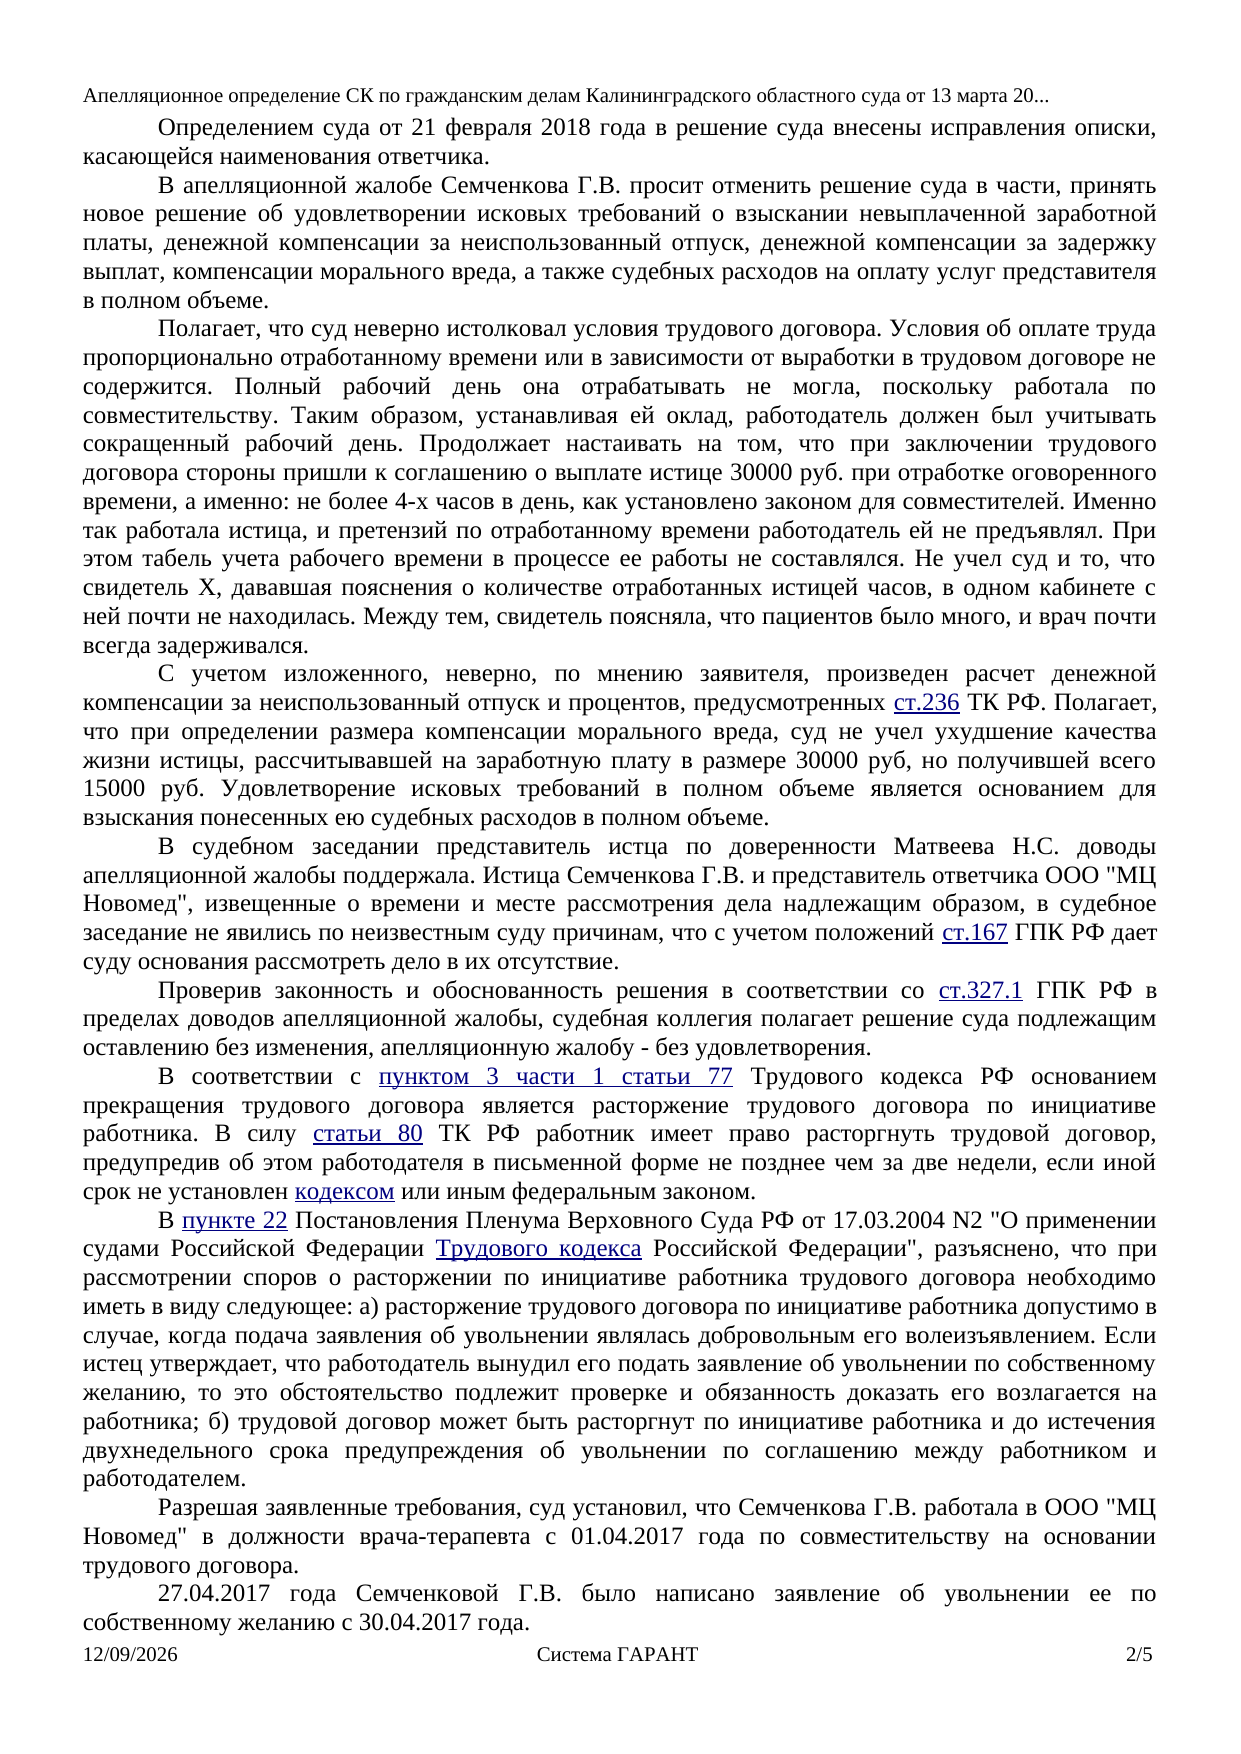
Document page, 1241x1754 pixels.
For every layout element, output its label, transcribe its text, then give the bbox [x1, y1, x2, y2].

text Полагает, что суд неверно истолковал условия трудового договора. Условия об оплате труда пропорционально отработанному времени или в зависимости от выработки в трудовом договоре не содержится. Полный рабочий день она отрабатывать не могла, поскольку работала по совместительству. Таким образом, устанавливая ей оклад, работодатель должен был учитывать сокращенный рабочий день. Продолжает настаивать на том, что при заключении трудового договора стороны пришли к соглашению о выплате истице 30000 руб. при отработке оговоренного времени, а именно: не более 4-х часов в день, как установлено законом для совместителей. Именно так работала истица, и претензий по отработанному времени работодатель ей не предъявлял. При этом табель учета рабочего времени в процессе ее работы не составлялся. Не учел суд и то, что свидетель Х, дававшая пояснения о количестве отработанных истицей часов, в одном кабинете с ней почти не находилась. Между тем, свидетель поясняла, что пациентов было много, и врач почти всегда задерживался. [83, 313, 1157, 658]
text Разрешая заявленные требования, суд установил, что Семченкова Г.В. работала в ООО "МЦ Новомед" в должности врача-терапевта с 01.04.2017 года по совместительству на основании трудового договора. [83, 1492, 1157, 1578]
text 27.04.2017 года Семченковой Г.В. было написано заявление об увольнении ее по собственному желанию с 30.04.2017 года. [83, 1578, 1157, 1636]
text Определением суда от 21 февраля 2018 года в решение суда внесены исправления описки, касающейся наименования ответчика. [83, 112, 1157, 170]
text В пункте 22 Постановления Пленума Верховного Суда РФ от 17.03.2004 N2 "О применении судами Российской Федерации Трудового кодекса Российской Федерации", разъяснено, что при рассмотрении споров о расторжении по инициативе работника трудового договора необходимо иметь в виду следующее: а) расторжение трудового договора по инициативе работника допустимо в случае, когда подача заявления об увольнении являлась добровольным его волеизъявлением. Если истец утверждает, что работодатель вынудил его подать заявление об увольнении по собственному желанию, то это обстоятельство подлежит проверке и обязанность доказать его возлагается на работника; б) трудовой договор может быть расторгнут по инициативе работника и до истечения двухнедельного срока предупреждения об увольнении по соглашению между работником и работодателем. [83, 1205, 1157, 1492]
text В апелляционной жалобе Семченкова Г.В. просит отменить решение суда в части, принять новое решение об удовлетворении исковых требований о взыскании невыплаченной заработной платы, денежной компенсации за неиспользованный отпуск, денежной компенсации за задержку выплат, компенсации морального вреда, а также судебных расходов на оплату услуг представителя в полном объеме. [83, 170, 1157, 313]
text В судебном заседании представитель истца по доверенности Матвеева Н.С. доводы апелляционной жалобы поддержала. Истица Семченкова Г.В. и представитель ответчика ООО "МЦ Новомед", извещенные о времени и месте рассмотрения дела надлежащим образом, в судебное заседание не явились по неизвестным суду причинам, что с учетом положений ст.167 ГПК РФ дает суду основания рассмотреть дело в их отсутствие. [83, 831, 1157, 975]
text В соответствии с пунктом 3 части 1 статьи 77 Трудового кодекса РФ основанием прекращения трудового договора является расторжение трудового договора по инициативе работника. В силу статьи 80 ТК РФ работник имеет право расторгнуть трудовой договор, предупредив об этом работодателя в письменной форме не позднее чем за две недели, если иной срок не установлен кодексом или иным федеральным законом. [83, 1061, 1157, 1205]
text Проверив законность и обоснованность решения в соответствии со ст.327.1 ГПК РФ в пределах доводов апелляционной жалобы, судебная коллегия полагает решение суда подлежащим оставлению без изменения, апелляционную жалобу - без удовлетворения. [83, 975, 1157, 1061]
text С учетом изложенного, неверно, по мнению заявителя, произведен расчет денежной компенсации за неиспользованный отпуск и процентов, предусмотренных ст.236 ТК РФ. Полагает, что при определении размера компенсации морального вреда, суд не учел ухудшение качества жизни истицы, рассчитывавшей на заработную плату в размере 30000 руб, но получившей всего 15000 руб. Удовлетворение исковых требований в полном объеме является основанием для взыскания понесенных ею судебных расходов в полном объеме. [83, 658, 1157, 831]
